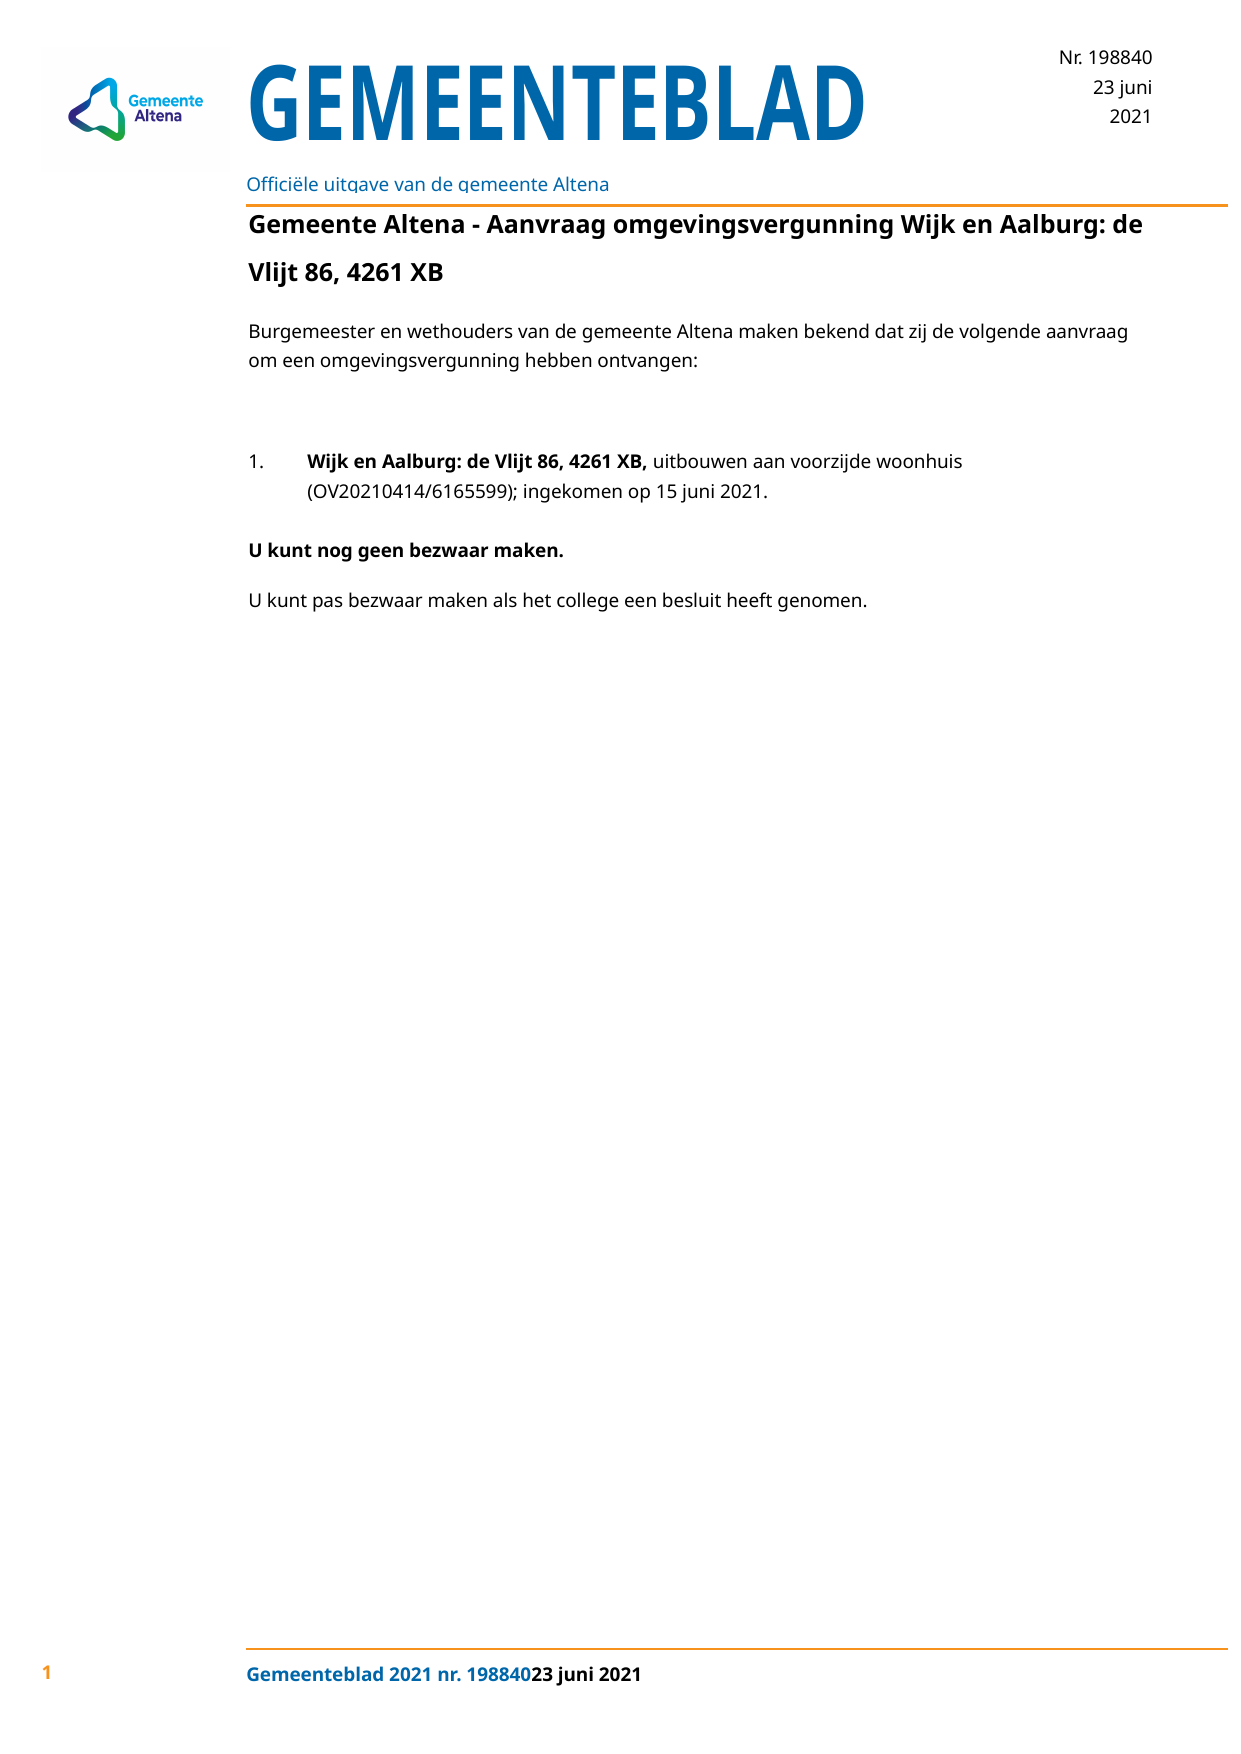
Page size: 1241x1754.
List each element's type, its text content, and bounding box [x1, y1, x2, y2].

picture [41, 47, 231, 172]
text U kunt nog geen bezwaar maken. [248, 537, 1152, 563]
text U kunt pas bezwaar maken als het college een besluit heeft genomen. [248, 587, 1152, 613]
list Wijk en Aalburg: de Vlijt 86, 4261 XB, uitbouwen aan voorzijde woonhuis (OV20210414/6165599); ingekomen op 15 juni 2021. [248, 448, 1152, 504]
text Gemeente Altena - Aanvraag omgevingsvergunning Wijk en Aalburg: de Vlijt 86, 4261 XB [248, 207, 1152, 288]
text Burgemeester en wethouders van de gemeente Altena maken bekend dat zij de volgende aanvraag om een omgevingsvergunning hebben ontvangen: [248, 318, 1152, 373]
